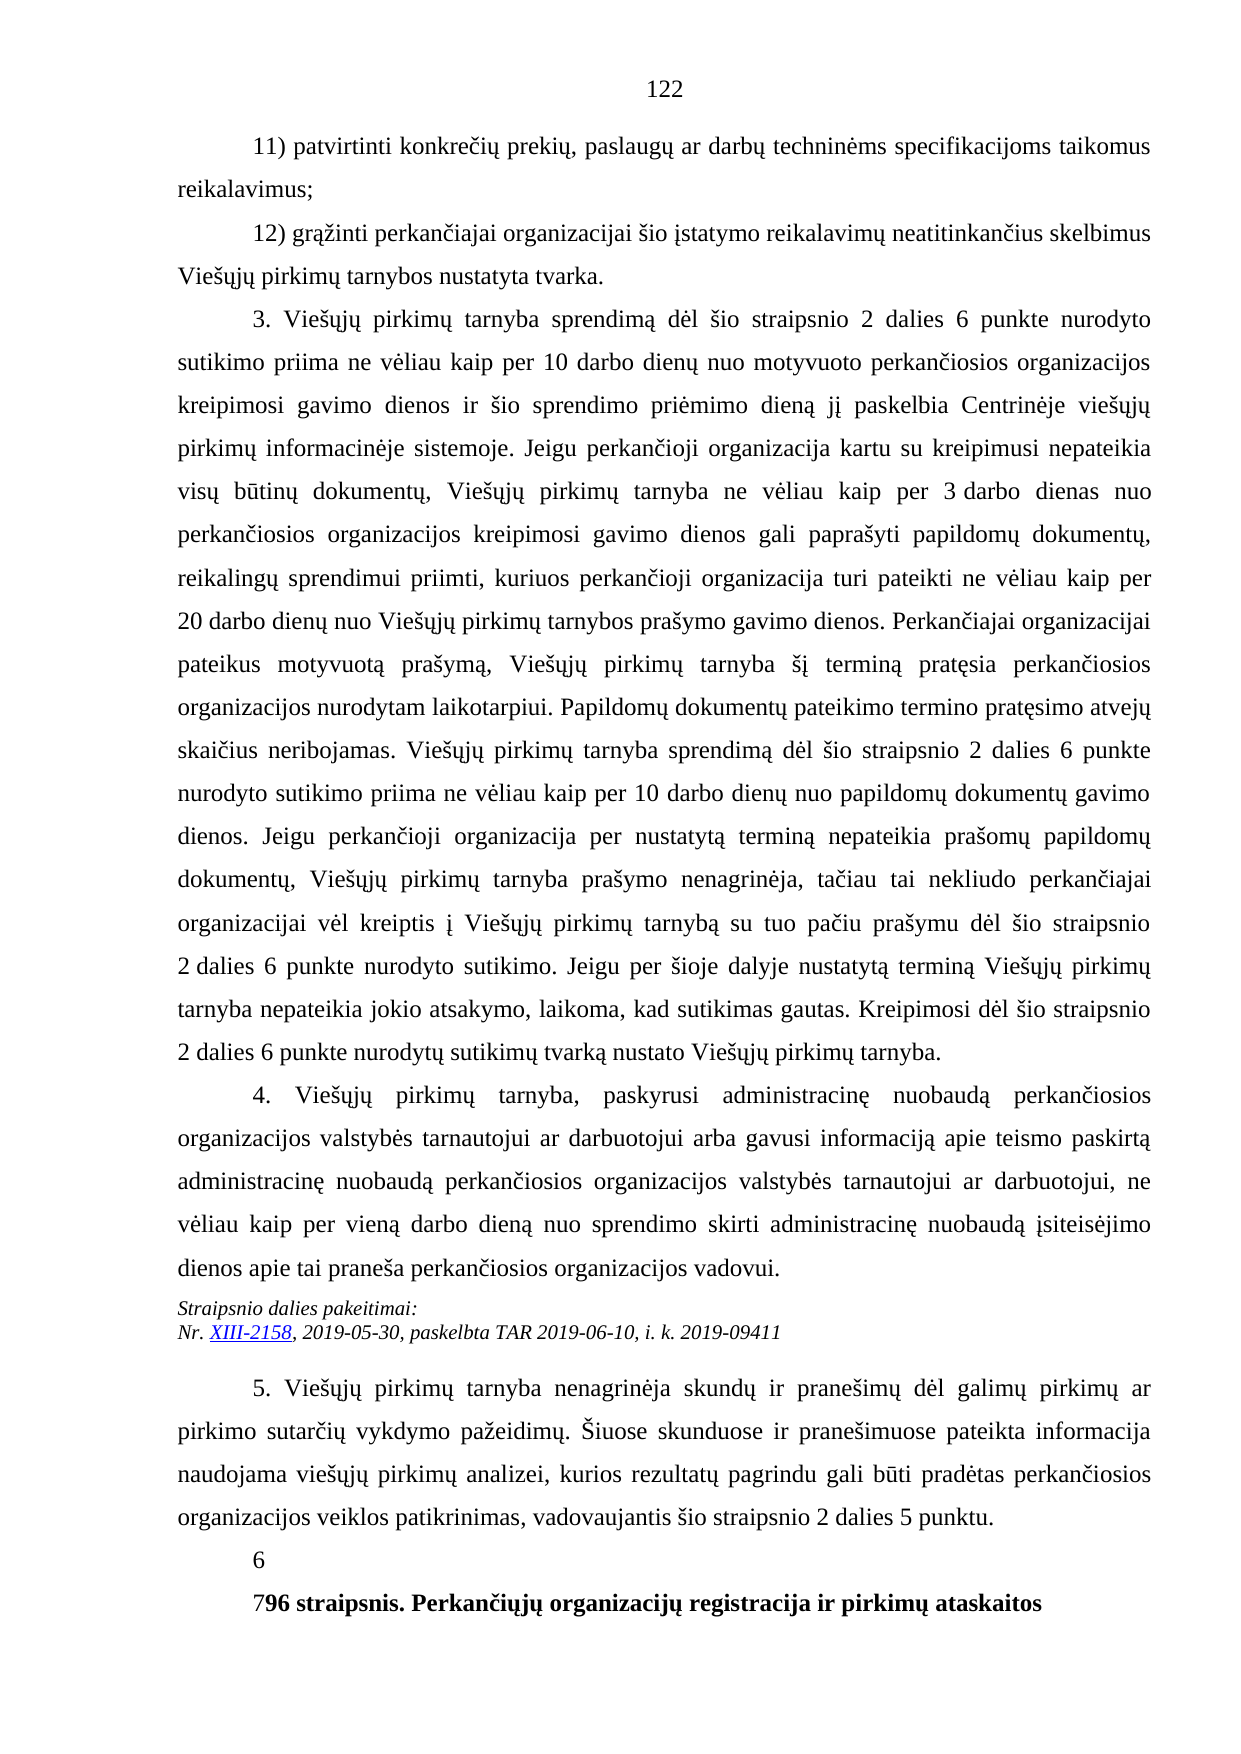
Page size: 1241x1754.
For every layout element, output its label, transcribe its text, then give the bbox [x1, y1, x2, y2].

subtitle 96 straipsnis. Perkančiųjų organizacijų registracija ir pirkimų ataskaitos [177, 1588, 1152, 1617]
text Straipsnio dalies pakeitimai: [177, 1296, 1152, 1320]
text 5. Viešųjų pirkimų tarnyba nenagrinėja skundų ir pranešimų dėl galimų pirkimų ar pirkimo sutarčių vykdymo pažeidimų. Šiuose skunduose ir pranešimuose pateikta informacija naudojama viešųjų pirkimų analizei, kurios rezultatų pagrindu gali būti pradėtas perkančiosios organizacijos veiklos patikrinimas, vadovaujantis šio straipsnio 2 dalies 5 punktu. [177, 1373, 1152, 1531]
text Nr. XIII-2158, 2019-05-30, paskelbta TAR 2019-06-10, i. k. 2019-09411 [177, 1320, 1152, 1344]
text 3. Viešųjų pirkimų tarnyba sprendimą dėl šio straipsnio 2 dalies 6 punkte nurodyto sutikimo priima ne vėliau kaip per 10 darbo dienų nuo motyvuoto perkančiosios organizacijos kreipimosi gavimo dienos ir šio sprendimo priėmimo dieną jį paskelbia Centrinėje viešųjų pirkimų informacinėje sistemoje. Jeigu perkančioji organizacija kartu su kreipimusi nepateikia visų būtinų dokumentų, Viešųjų pirkimų tarnyba ne vėliau kaip per 3 darbo dienas nuo perkančiosios organizacijos kreipimosi gavimo dienos gali paprašyti papildomų dokumentų, reikalingų sprendimui priimti, kuriuos perkančioji organizacija turi pateikti ne vėliau kaip per 20 darbo dienų nuo Viešųjų pirkimų tarnybos prašymo gavimo dienos. Perkančiajai organizacijai pateikus motyvuotą prašymą, Viešųjų pirkimų tarnyba šį terminą pratęsia perkančiosios organizacijos nurodytam laikotarpiui. Papildomų dokumentų pateikimo termino pratęsimo atvejų skaičius neribojamas. Viešųjų pirkimų tarnyba sprendimą dėl šio straipsnio 2 dalies 6 punkte nurodyto sutikimo priima ne vėliau kaip per 10 darbo dienų nuo papildomų dokumentų gavimo dienos. Jeigu perkančioji organizacija per nustatytą terminą nepateikia prašomų papildomų dokumentų, Viešųjų pirkimų tarnyba prašymo nenagrinėja, tačiau tai nekliudo perkančiajai organizacijai vėl kreiptis į Viešųjų pirkimų tarnybą su tuo pačiu prašymu dėl šio straipsnio 2 dalies 6 punkte nurodyto sutikimo. Jeigu per šioje dalyje nustatytą terminą Viešųjų pirkimų tarnyba nepateikia jokio atsakymo, laikoma, kad sutikimas gautas. Kreipimosi dėl šio straipsnio 2 dalies 6 punkte nurodytų sutikimų tvarką nustato Viešųjų pirkimų tarnyba. [177, 304, 1152, 1066]
text 4. Viešųjų pirkimų tarnyba, paskyrusi administracinę nuobaudą perkančiosios organizacijos valstybės tarnautojui ar darbuotojui arba gavusi informaciją apie teismo paskirtą administracinę nuobaudą perkančiosios organizacijos valstybės tarnautojui ar darbuotojui, ne vėliau kaip per vieną darbo dieną nuo sprendimo skirti administracinę nuobaudą įsiteisėjimo dienos apie tai praneša perkančiosios organizacijos vadovui. [177, 1080, 1152, 1281]
text 11) patvirtinti konkrečių prekių, paslaugų ar darbų techninėms specifikacijoms taikomus reikalavimus; [177, 131, 1152, 203]
text 12) grąžinti perkančiajai organizacijai šio įstatymo reikalavimų neatitinkančius skelbimus Viešųjų pirkimų tarnybos nustatyta tvarka. [177, 218, 1152, 289]
